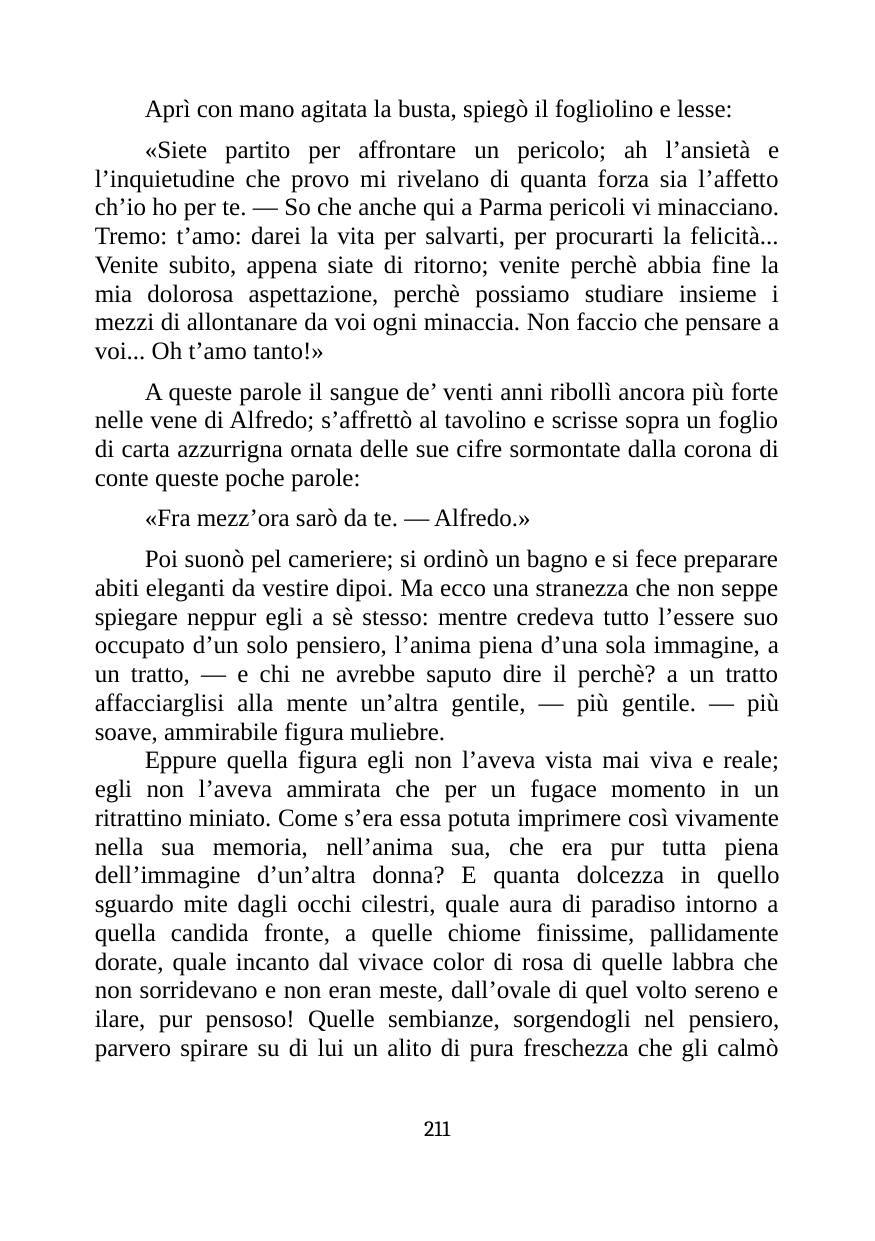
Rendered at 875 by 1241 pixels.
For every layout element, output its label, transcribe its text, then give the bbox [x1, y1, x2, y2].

text Poi suonò pel cameriere; si ordinò un bagno e si fece preparare abiti eleganti da vestire dipoi. Ma ecco una stranezza che non seppe spiegare neppur egli a sè stesso: mentre credeva tutto l’essere suo occupato d’un solo pensiero, l’anima piena d’una sola immagine, a un tratto, — e chi ne avrebbe saputo dire il perchè? a un tratto affacciarglisi alla mente un’altra gentile, — più gentile. — più soave, ammirabile figura muliebre. [94, 544, 779, 745]
text Aprì con mano agitata la busta, spiegò il fogliolino e lesse: [94, 94, 779, 123]
text Eppure quella figura egli non l’aveva vista mai viva e reale; egli non l’aveva ammirata che per un fugace momento in un ritrattino miniato. Come s’era essa potuta imprimere così vivamente nella sua memoria, nell’anima sua, che era pur tutta piena dell’immagine d’un’altra donna? E quanta dolcezza in quello sguardo mite dagli occhi cilestri, quale aura di paradiso intorno a quella candida fronte, a quelle chiome finissime, pallidamente dorate, quale incanto dal vivace color di rosa di quelle labbra che non sorridevano e non eran meste, dall’ovale di quel volto sereno e ilare, pur pensoso! Quelle sembianze, sorgendogli nel pensiero, parvero spirare su di lui un alito di pura freschezza che gli calmò [94, 745, 779, 1062]
text A queste parole il sangue de’ venti anni ribollì ancora più forte nelle vene di Alfredo; s’affrettò al tavolino e scrisse sopra un foglio di carta azzurrigna ornata delle sue cifre sormontate dalla corona di conte queste poche parole: [94, 377, 779, 492]
text «Fra mezz’ora sarò da te. — Alfredo.» [94, 503, 779, 532]
text «Siete partito per affrontare un pericolo; ah l’ansietà e l’inquietudine che provo mi rivelano di quanta forza sia l’affetto ch’io ho per te. — So che anche qui a Parma pericoli vi minacciano. Tremo: t’amo: darei la vita per salvarti, per procurarti la felicità... Venite subito, appena siate di ritorno; venite perchè abbia fine la mia dolorosa aspettazione, perchè possiamo studiare insieme i mezzi di allontanare da voi ogni minaccia. Non faccio che pensare a voi... Oh t’amo tanto!» [94, 135, 779, 365]
